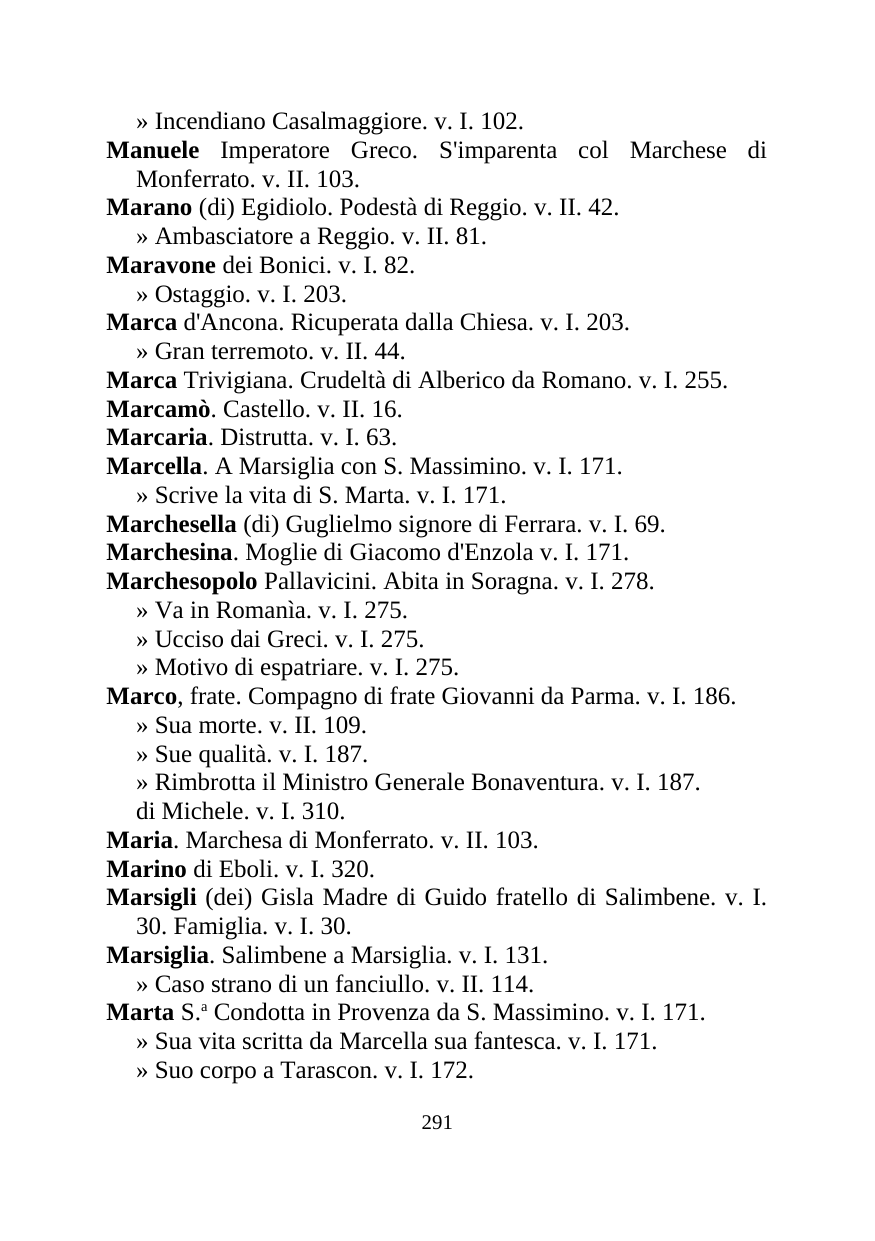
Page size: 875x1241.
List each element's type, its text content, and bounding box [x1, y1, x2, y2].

text Marca Trivigiana. Crudeltà di Alberico da Romano. v. I. 255. [106, 365, 768, 394]
text » Motivo di espatriare. v. I. 275. [136, 652, 768, 681]
text » Caso strano di un fanciullo. v. II. 114. [136, 969, 768, 997]
text Marino di Eboli. v. I. 320. [106, 854, 768, 882]
text » Ambasciatore a Reggio. v. II. 81. [136, 221, 768, 250]
text Marco, frate. Compagno di frate Giovanni da Parma. v. I. 186. [106, 681, 768, 710]
text Marsiglia. Salimbene a Marsiglia. v. I. 131. [106, 940, 768, 969]
text Marano (di) Egidiolo. Podestà di Reggio. v. II. 42. [106, 192, 768, 221]
text Maria. Marchesa di Monferrato. v. II. 103. [106, 825, 768, 854]
text Marcella. A Marsiglia con S. Massimino. v. I. 171. [106, 451, 768, 480]
text Marsigli (dei) Gisla Madre di Guido fratello di Salimbene. v. I. 30. Famiglia. v. I. 30. [106, 882, 768, 940]
text Marchesopolo Pallavicini. Abita in Soragna. v. I. 278. [106, 566, 768, 595]
text » Sue qualità. v. I. 187. [136, 739, 768, 767]
text Marcamò. Castello. v. II. 16. [106, 394, 768, 422]
text » Va in Romanìa. v. I. 275. [136, 595, 768, 624]
text Maravone dei Bonici. v. I. 82. [106, 250, 768, 279]
text » Suo corpo a Tarascon. v. I. 172. [136, 1055, 768, 1084]
text » Incendiano Casalmaggiore. v. I. 102. [136, 106, 768, 135]
text » Sua vita scritta da Marcella sua fantesca. v. I. 171. [136, 1026, 768, 1055]
text » Sua morte. v. II. 109. [136, 710, 768, 739]
text » Rimbrotta il Ministro Generale Bonaventura. v. I. 187. [136, 767, 768, 796]
text » Ucciso dai Greci. v. I. 275. [136, 624, 768, 652]
text Marta S.a Condotta in Provenza da S. Massimino. v. I. 171. [106, 997, 768, 1026]
text Marchesina. Moglie di Giacomo d'Enzola v. I. 171. [106, 537, 768, 566]
text » Ostaggio. v. I. 203. [136, 279, 768, 307]
text » Gran terremoto. v. II. 44. [136, 336, 768, 365]
text Marchesella (di) Guglielmo signore di Ferrara. v. I. 69. [106, 509, 768, 537]
text Marcaria. Distrutta. v. I. 63. [106, 422, 768, 451]
text Marca d'Ancona. Ricuperata dalla Chiesa. v. I. 203. [106, 307, 768, 336]
text di Michele. v. I. 310. [136, 796, 768, 825]
text » Scrive la vita di S. Marta. v. I. 171. [136, 480, 768, 509]
text Manuele Imperatore Greco. S'imparenta col Marchese di Monferrato. v. II. 103. [106, 135, 768, 192]
